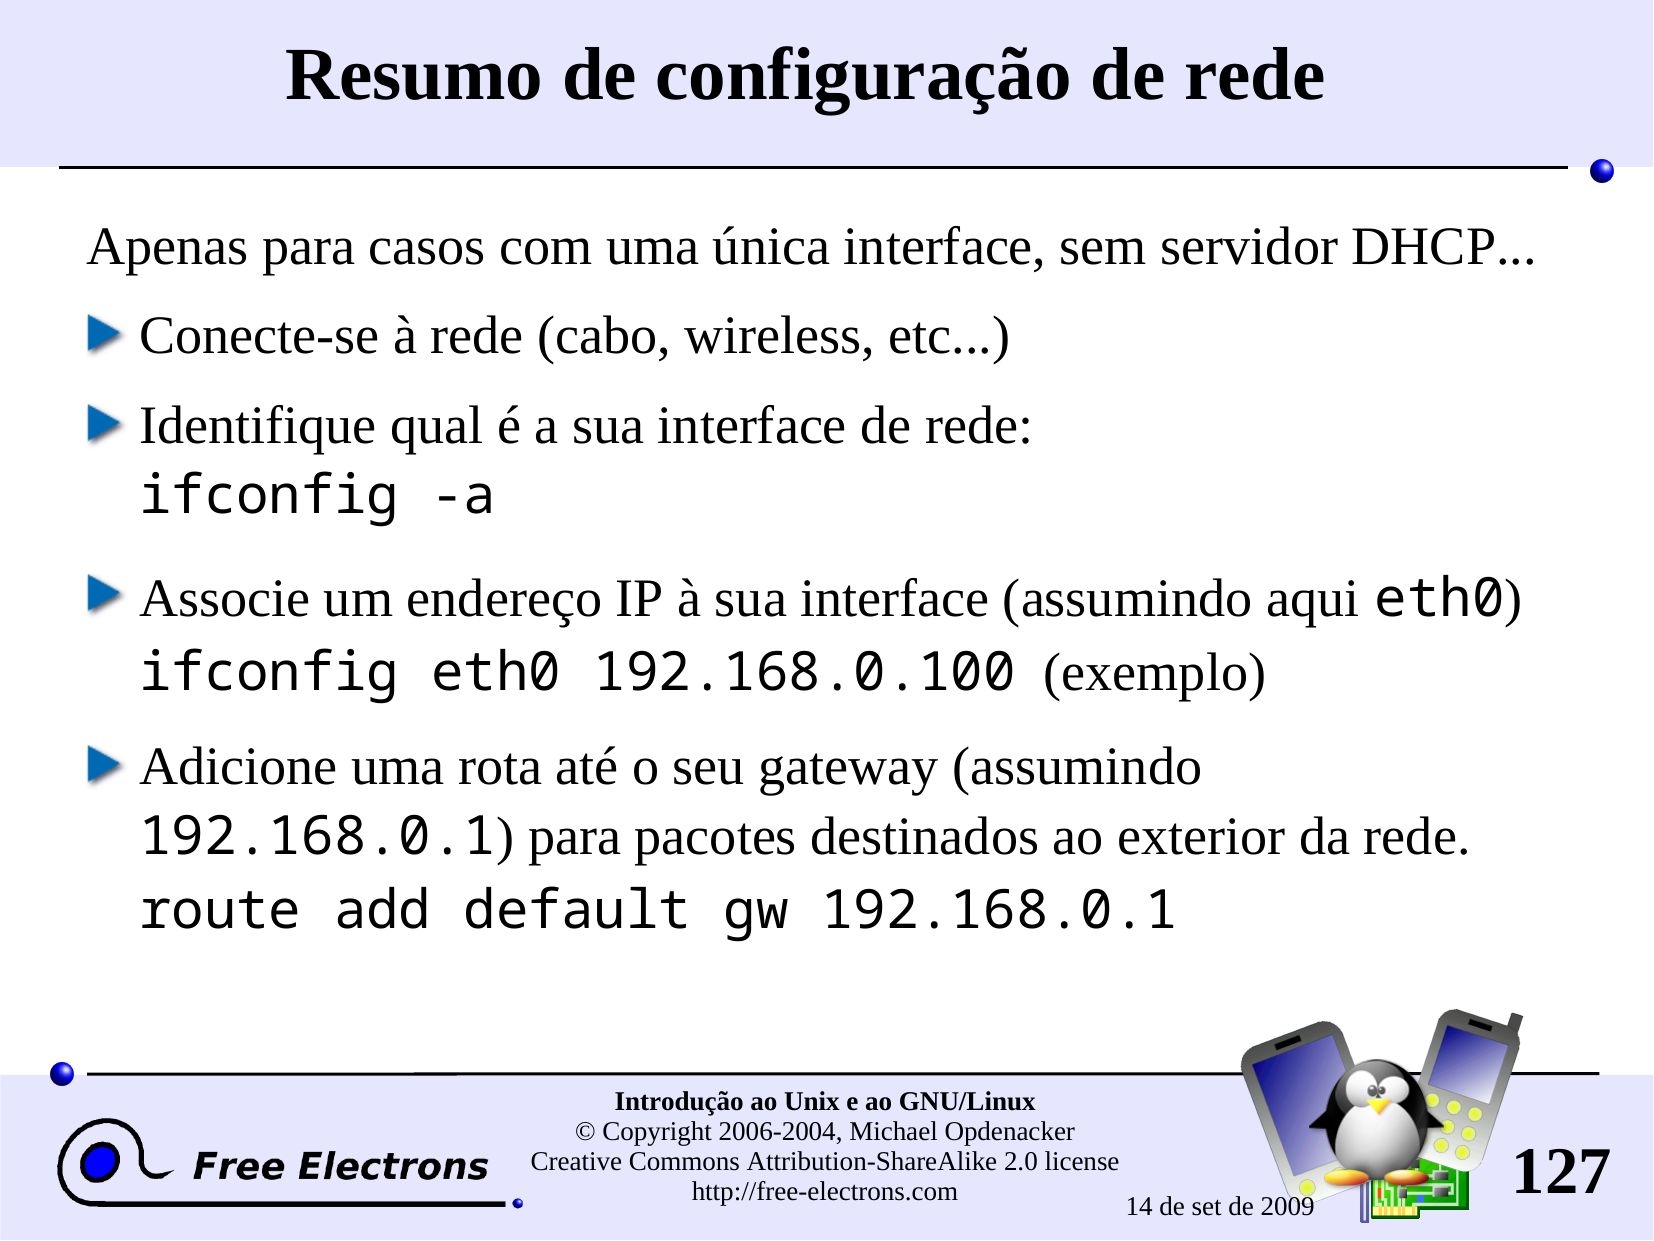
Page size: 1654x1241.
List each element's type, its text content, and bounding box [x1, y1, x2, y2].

picture [1304, 1198, 1311, 1207]
list Apenas para casos com uma única interface, sem servidor DHCP... Conecte-se à rede (cabo, wireless, etc...) Identifique qual é a sua interface de rede: ifconfig -a Associe um endereço IP à sua interface (assumindo aqui eth0) ifconfig eth0 192.168.0.100 (exemplo) Adicione uma rota até o seu gateway (assumindo 192.168.0.1) para pacotes destinados ao exterior da rede. route add default gw 192.168.0.1 [68, 216, 1582, 1066]
picture [50, 1107, 527, 1216]
picture [1230, 1066, 1521, 1241]
title Resumo de configuração de rede [60, 25, 1551, 124]
picture [1280, 1198, 1284, 1208]
